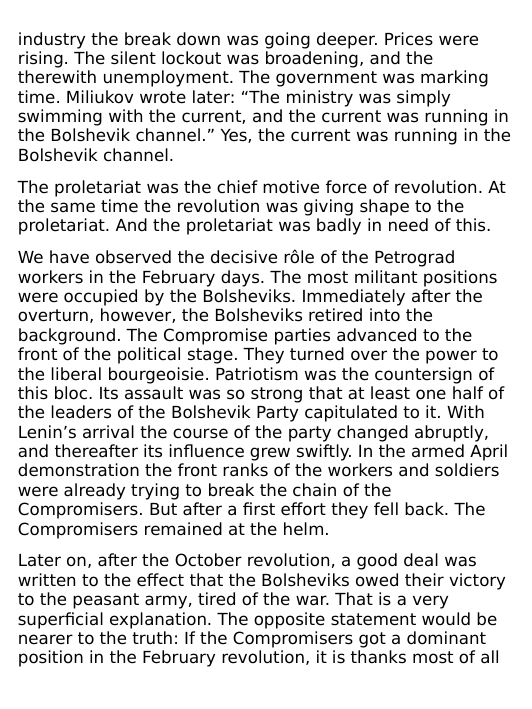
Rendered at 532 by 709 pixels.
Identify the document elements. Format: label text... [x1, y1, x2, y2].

text industry the break down was going deeper. Prices were rising. The silent lockout was broadening, and the therewith unemployment. The government was marking time. Miliukov wrote later: “The ministry was simply swimming with the current, and the current was running in the Bolshevik channel.” Yes, the current was running in the Bolshevik channel. [18, 29, 514, 165]
text Later on, after the October revolution, a good deal was written to the effect that the Bolsheviks owed their victory to the peasant army, tired of the war. That is a very superficial explanation. The opposite statement would be nearer to the truth: If the Compromisers got a dominant position in the February revolution, it is thanks most of all [18, 551, 514, 668]
text We have observed the decisive rôle of the Petrograd workers in the February days. The most militant positions were occupied by the Bolsheviks. Immediately after the overturn, however, the Bolsheviks retired into the background. The Compromise parties advanced to the front of the political stage. They turned over the power to the liberal bourgeoisie. Patriotism was the countersign of this bloc. Its assault was so strong that at least one half of the leaders of the Bolshevik Party capitulated to it. With Lenin’s arrival the course of the party changed abruptly, and thereafter its influence grew swiftly. In the armed April demonstration the front ranks of the workers and soldiers were already trying to break the chain of the Compromisers. But after a first effort they fell back. The Compromisers remained at the helm. [18, 248, 514, 539]
text The proletariat was the chief motive force of revolution. At the same time the revolution was giving shape to the proletariat. And the proletariat was badly in need of this. [18, 178, 514, 236]
